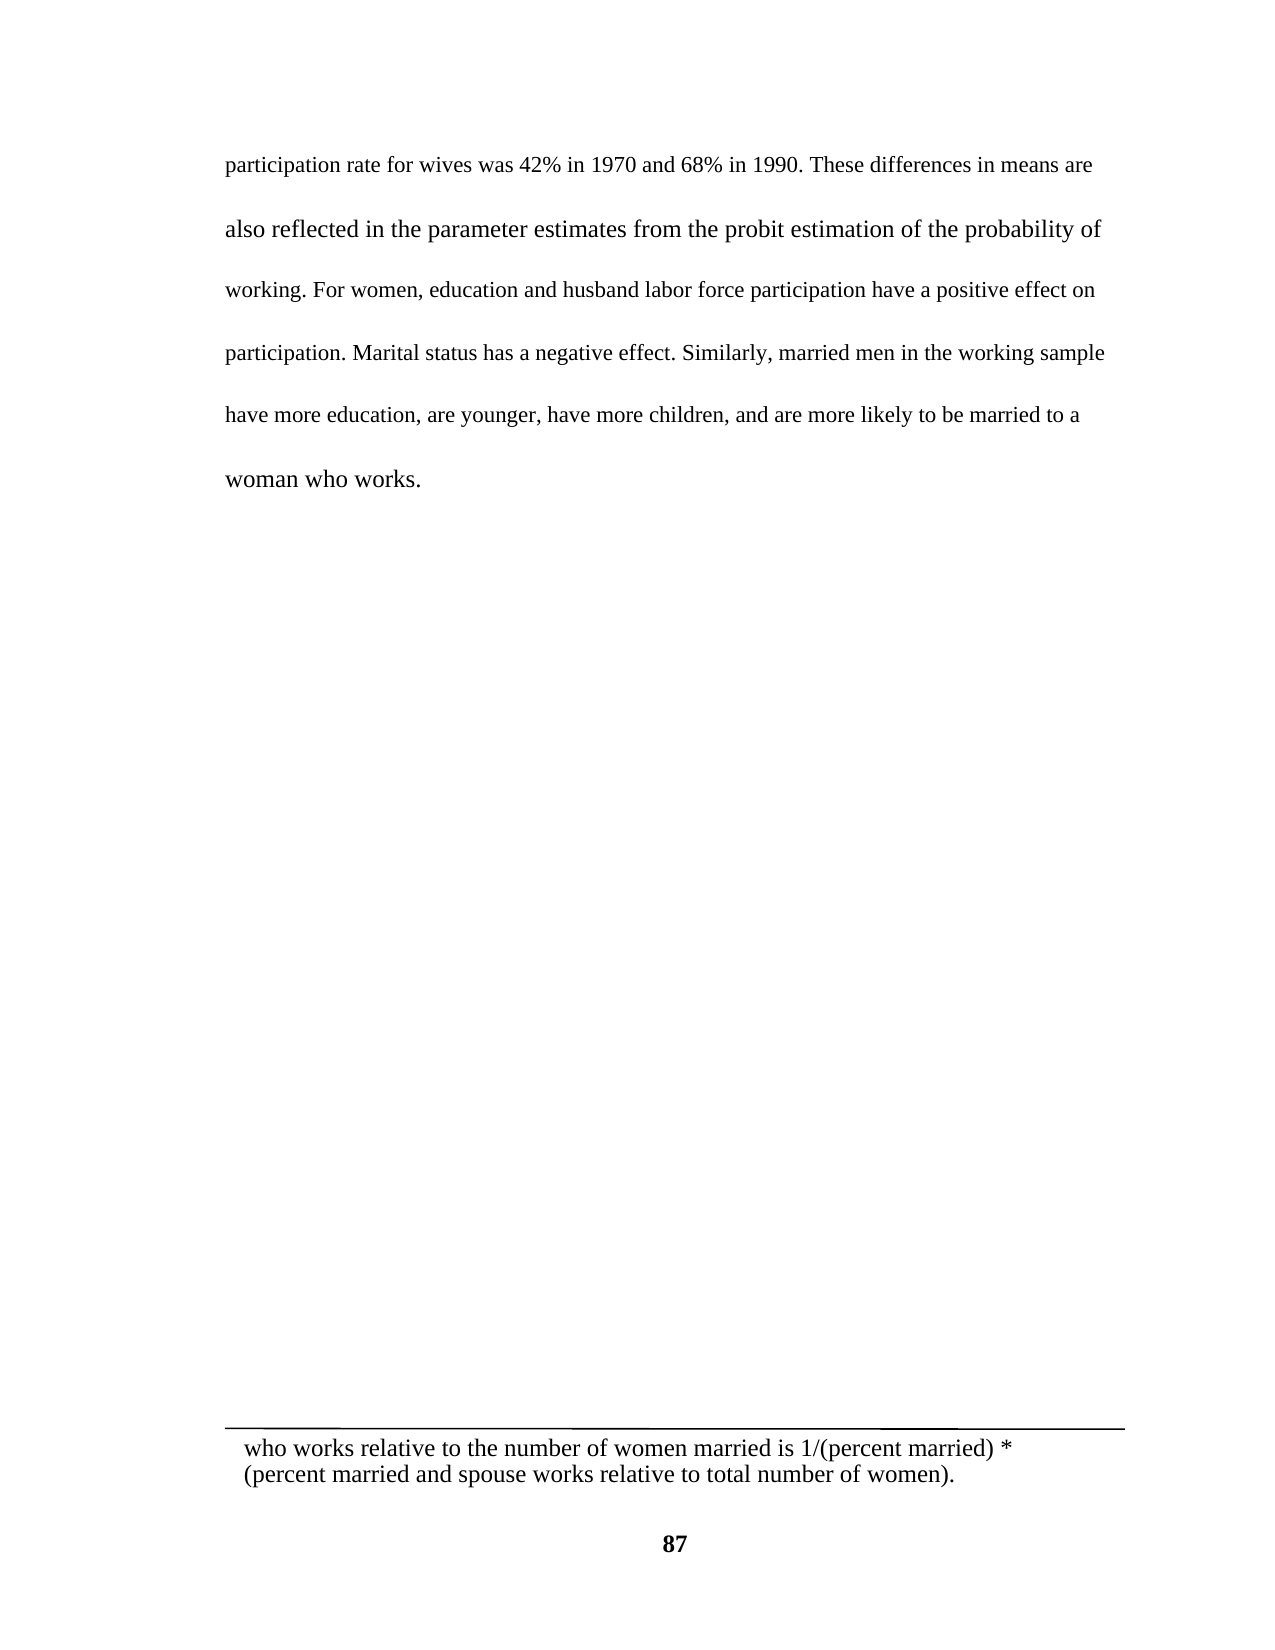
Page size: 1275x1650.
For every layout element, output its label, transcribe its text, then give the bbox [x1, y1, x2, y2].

text who works relative to the number of women married is 1/(percent married) * (percent married and spouse works relative to total number of women). [244, 1436, 1056, 1488]
text 87 [662, 1529, 1125, 1558]
text have more education, are younger, have more children, and are more likely to be married to a [225, 402, 1125, 428]
text woman who works. [225, 464, 1125, 493]
text also reflected in the parameter estimates from the probit estimation of the probability of [225, 214, 1125, 243]
text participation. Marital status has a negative effect. Similarly, married men in the working sample [225, 339, 1125, 365]
text working. For women, education and husband labor force participation have a positive effect on [225, 277, 1125, 303]
text participation rate for wives was 42% in 1970 and 68% in 1990. These differences in means are [225, 152, 1125, 178]
